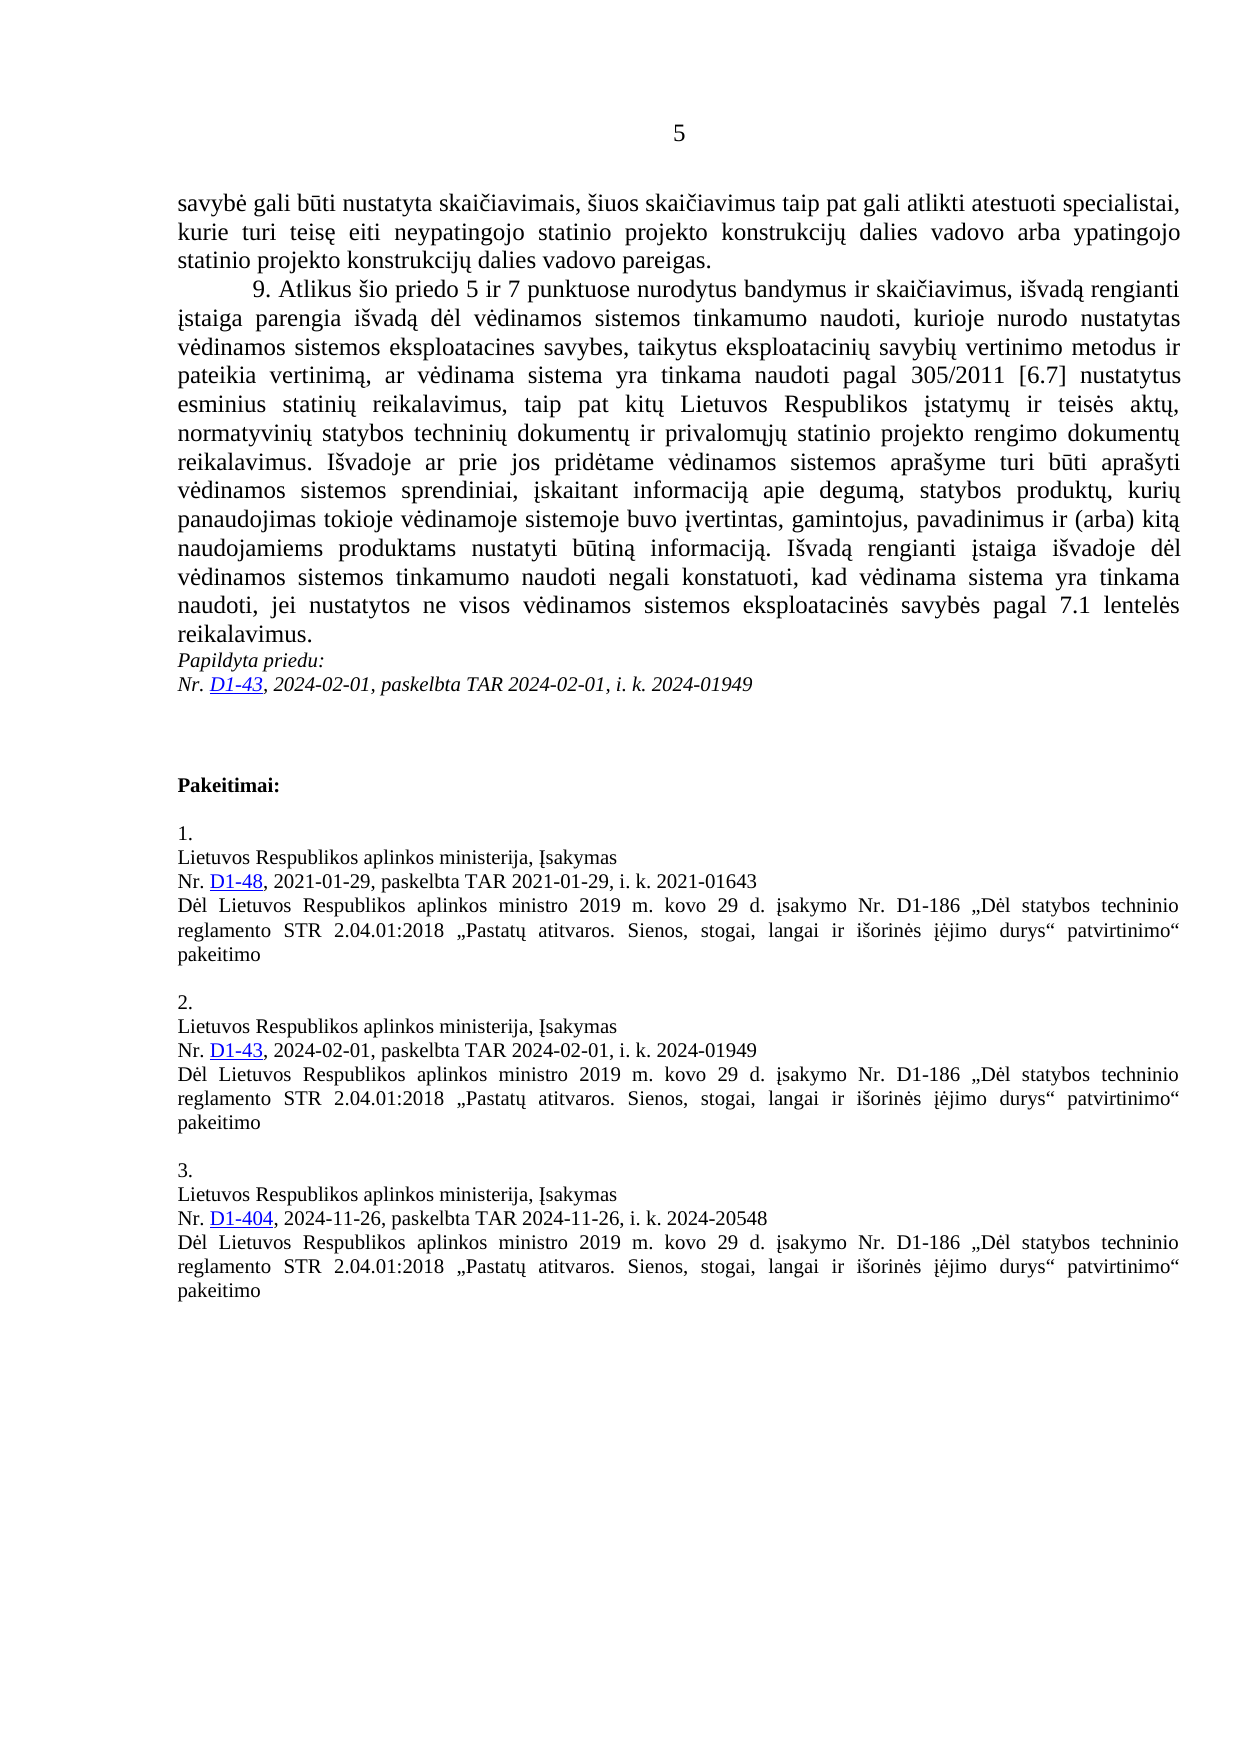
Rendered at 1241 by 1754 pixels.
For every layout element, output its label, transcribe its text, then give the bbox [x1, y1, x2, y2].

text Nr. D1-48, 2021-01-29, paskelbta TAR 2021-01-29, i. k. 2021-01643 [177, 869, 1181, 893]
text 9. Atlikus šio priedo 5 ir 7 punktuose nurodytus bandymus ir skaičiavimus, išvadą rengianti įstaiga parengia išvadą dėl vėdinamos sistemos tinkamumo naudoti, kurioje nurodo nustatytas vėdinamos sistemos eksploatacines savybes, taikytus eksploatacinių savybių vertinimo metodus ir pateikia vertinimą, ar vėdinama sistema yra tinkama naudoti pagal 305/2011 [6.7] nustatytus esminius statinių reikalavimus, taip pat kitų Lietuvos Respublikos įstatymų ir teisės aktų, normatyvinių statybos techninių dokumentų ir privalomųjų statinio projekto rengimo dokumentų reikalavimus. Išvadoje ar prie jos pridėtame vėdinamos sistemos aprašyme turi būti aprašyti vėdinamos sistemos sprendiniai, įskaitant informaciją apie degumą, statybos produktų, kurių panaudojimas tokioje vėdinamoje sistemoje buvo įvertintas, gamintojus, pavadinimus ir (arba) kitą naudojamiems produktams nustatyti būtiną informaciją. Išvadą rengianti įstaiga išvadoje dėl vėdinamos sistemos tinkamumo naudoti negali konstatuoti, kad vėdinama sistema yra tinkama naudoti, jei nustatytos ne visos vėdinamos sistemos eksploatacinės savybės pagal 7.1 lentelės reikalavimus. [177, 274, 1181, 648]
text Dėl Lietuvos Respublikos aplinkos ministro 2019 m. kovo 29 d. įsakymo Nr. D1-186 „Dėl statybos techninio reglamento STR 2.04.01:2018 „Pastatų atitvaros. Sienos, stogai, langai ir išorinės įėjimo durys“ patvirtinimo“ pakeitimo [177, 893, 1181, 966]
text Dėl Lietuvos Respublikos aplinkos ministro 2019 m. kovo 29 d. įsakymo Nr. D1-186 „Dėl statybos techninio reglamento STR 2.04.01:2018 „Pastatų atitvaros. Sienos, stogai, langai ir išorinės įėjimo durys“ patvirtinimo“ pakeitimo [177, 1062, 1181, 1134]
text savybė gali būti nustatyta skaičiavimais, šiuos skaičiavimus taip pat gali atlikti atestuoti specialistai, kurie turi teisę eiti neypatingojo statinio projekto konstrukcijų dalies vadovo arba ypatingojo statinio projekto konstrukcijų dalies vadovo pareigas. [177, 188, 1181, 274]
text 1. [177, 821, 1181, 845]
text Dėl Lietuvos Respublikos aplinkos ministro 2019 m. kovo 29 d. įsakymo Nr. D1-186 „Dėl statybos techninio reglamento STR 2.04.01:2018 „Pastatų atitvaros. Sienos, stogai, langai ir išorinės įėjimo durys“ patvirtinimo“ pakeitimo [177, 1230, 1181, 1302]
text Nr. D1-404, 2024-11-26, paskelbta TAR 2024-11-26, i. k. 2024-20548 [177, 1206, 1181, 1230]
text Pakeitimai: [177, 773, 1181, 797]
text Lietuvos Respublikos aplinkos ministerija, Įsakymas [177, 1014, 1181, 1038]
text Nr. D1-43, 2024-02-01, paskelbta TAR 2024-02-01, i. k. 2024-01949 [177, 672, 1181, 696]
text Lietuvos Respublikos aplinkos ministerija, Įsakymas [177, 1182, 1181, 1206]
text 2. [177, 990, 1181, 1014]
text Lietuvos Respublikos aplinkos ministerija, Įsakymas [177, 845, 1181, 869]
text Nr. D1-43, 2024-02-01, paskelbta TAR 2024-02-01, i. k. 2024-01949 [177, 1038, 1181, 1062]
text 3. [177, 1158, 1181, 1182]
text Papildyta priedu: [177, 648, 1181, 672]
